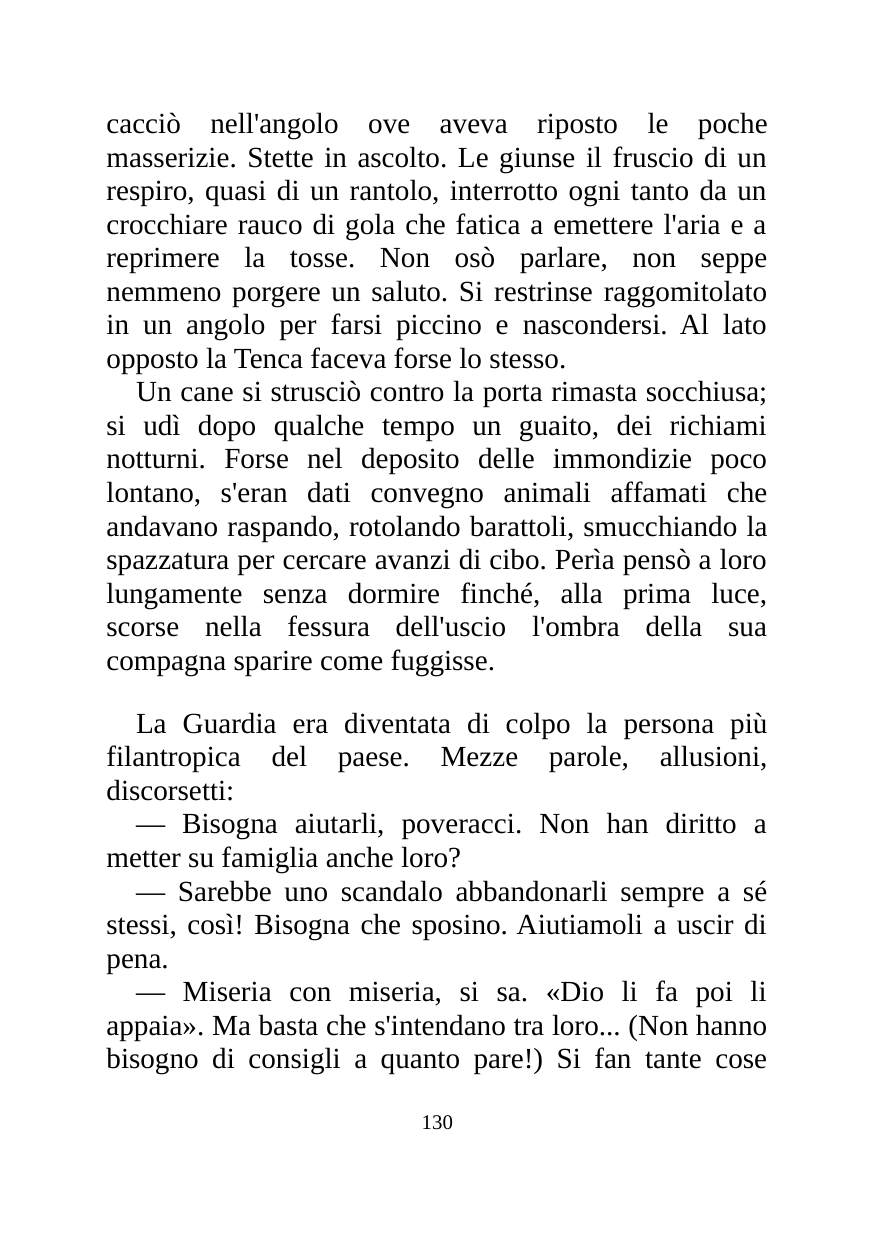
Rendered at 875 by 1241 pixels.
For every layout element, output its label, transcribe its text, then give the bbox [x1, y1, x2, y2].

text Un cane si strusciò contro la porta rimasta socchiusa; si udì dopo qualche tempo un guaito, dei richiami notturni. Forse nel deposito delle immondizie poco lontano, s'eran dati convegno animali affamati che andavano raspando, rotolando barattoli, smucchiando la spazzatura per cercare avanzi di cibo. Perìa pensò a loro lungamente senza dormire finché, alla prima luce, scorse nella fessura dell'uscio l'ombra della sua compagna sparire come fuggisse. [106, 374, 768, 676]
text — Bisogna aiutarli, poveracci. Non han diritto a metter su famiglia anche loro? [106, 807, 768, 874]
text cacciò nell'angolo ove aveva riposto le poche masserizie. Stette in ascolto. Le giunse il fruscio di un respiro, quasi di un rantolo, interrotto ogni tanto da un crocchiare rauco di gola che fatica a emettere l'aria e a reprimere la tosse. Non osò parlare, non seppe nemmeno porgere un saluto. Si restrinse raggomitolato in un angolo per farsi piccino e nascondersi. Al lato opposto la Tenca faceva forse lo stesso. [106, 106, 768, 374]
text — Miseria con miseria, si sa. «Dio li fa poi li appaia». Ma basta che s'intendano tra loro... (Non hanno bisogno di consigli a quanto pare!) Si fan tante cose [106, 974, 768, 1075]
text — Sarebbe uno scandalo abbandonarli sempre a sé stessi, così! Bisogna che sposino. Aiutiamoli a uscir di pena. [106, 874, 768, 974]
text La Guardia era diventata di colpo la persona più filantropica del paese. Mezze parole, allusioni, discorsetti: [106, 706, 768, 807]
